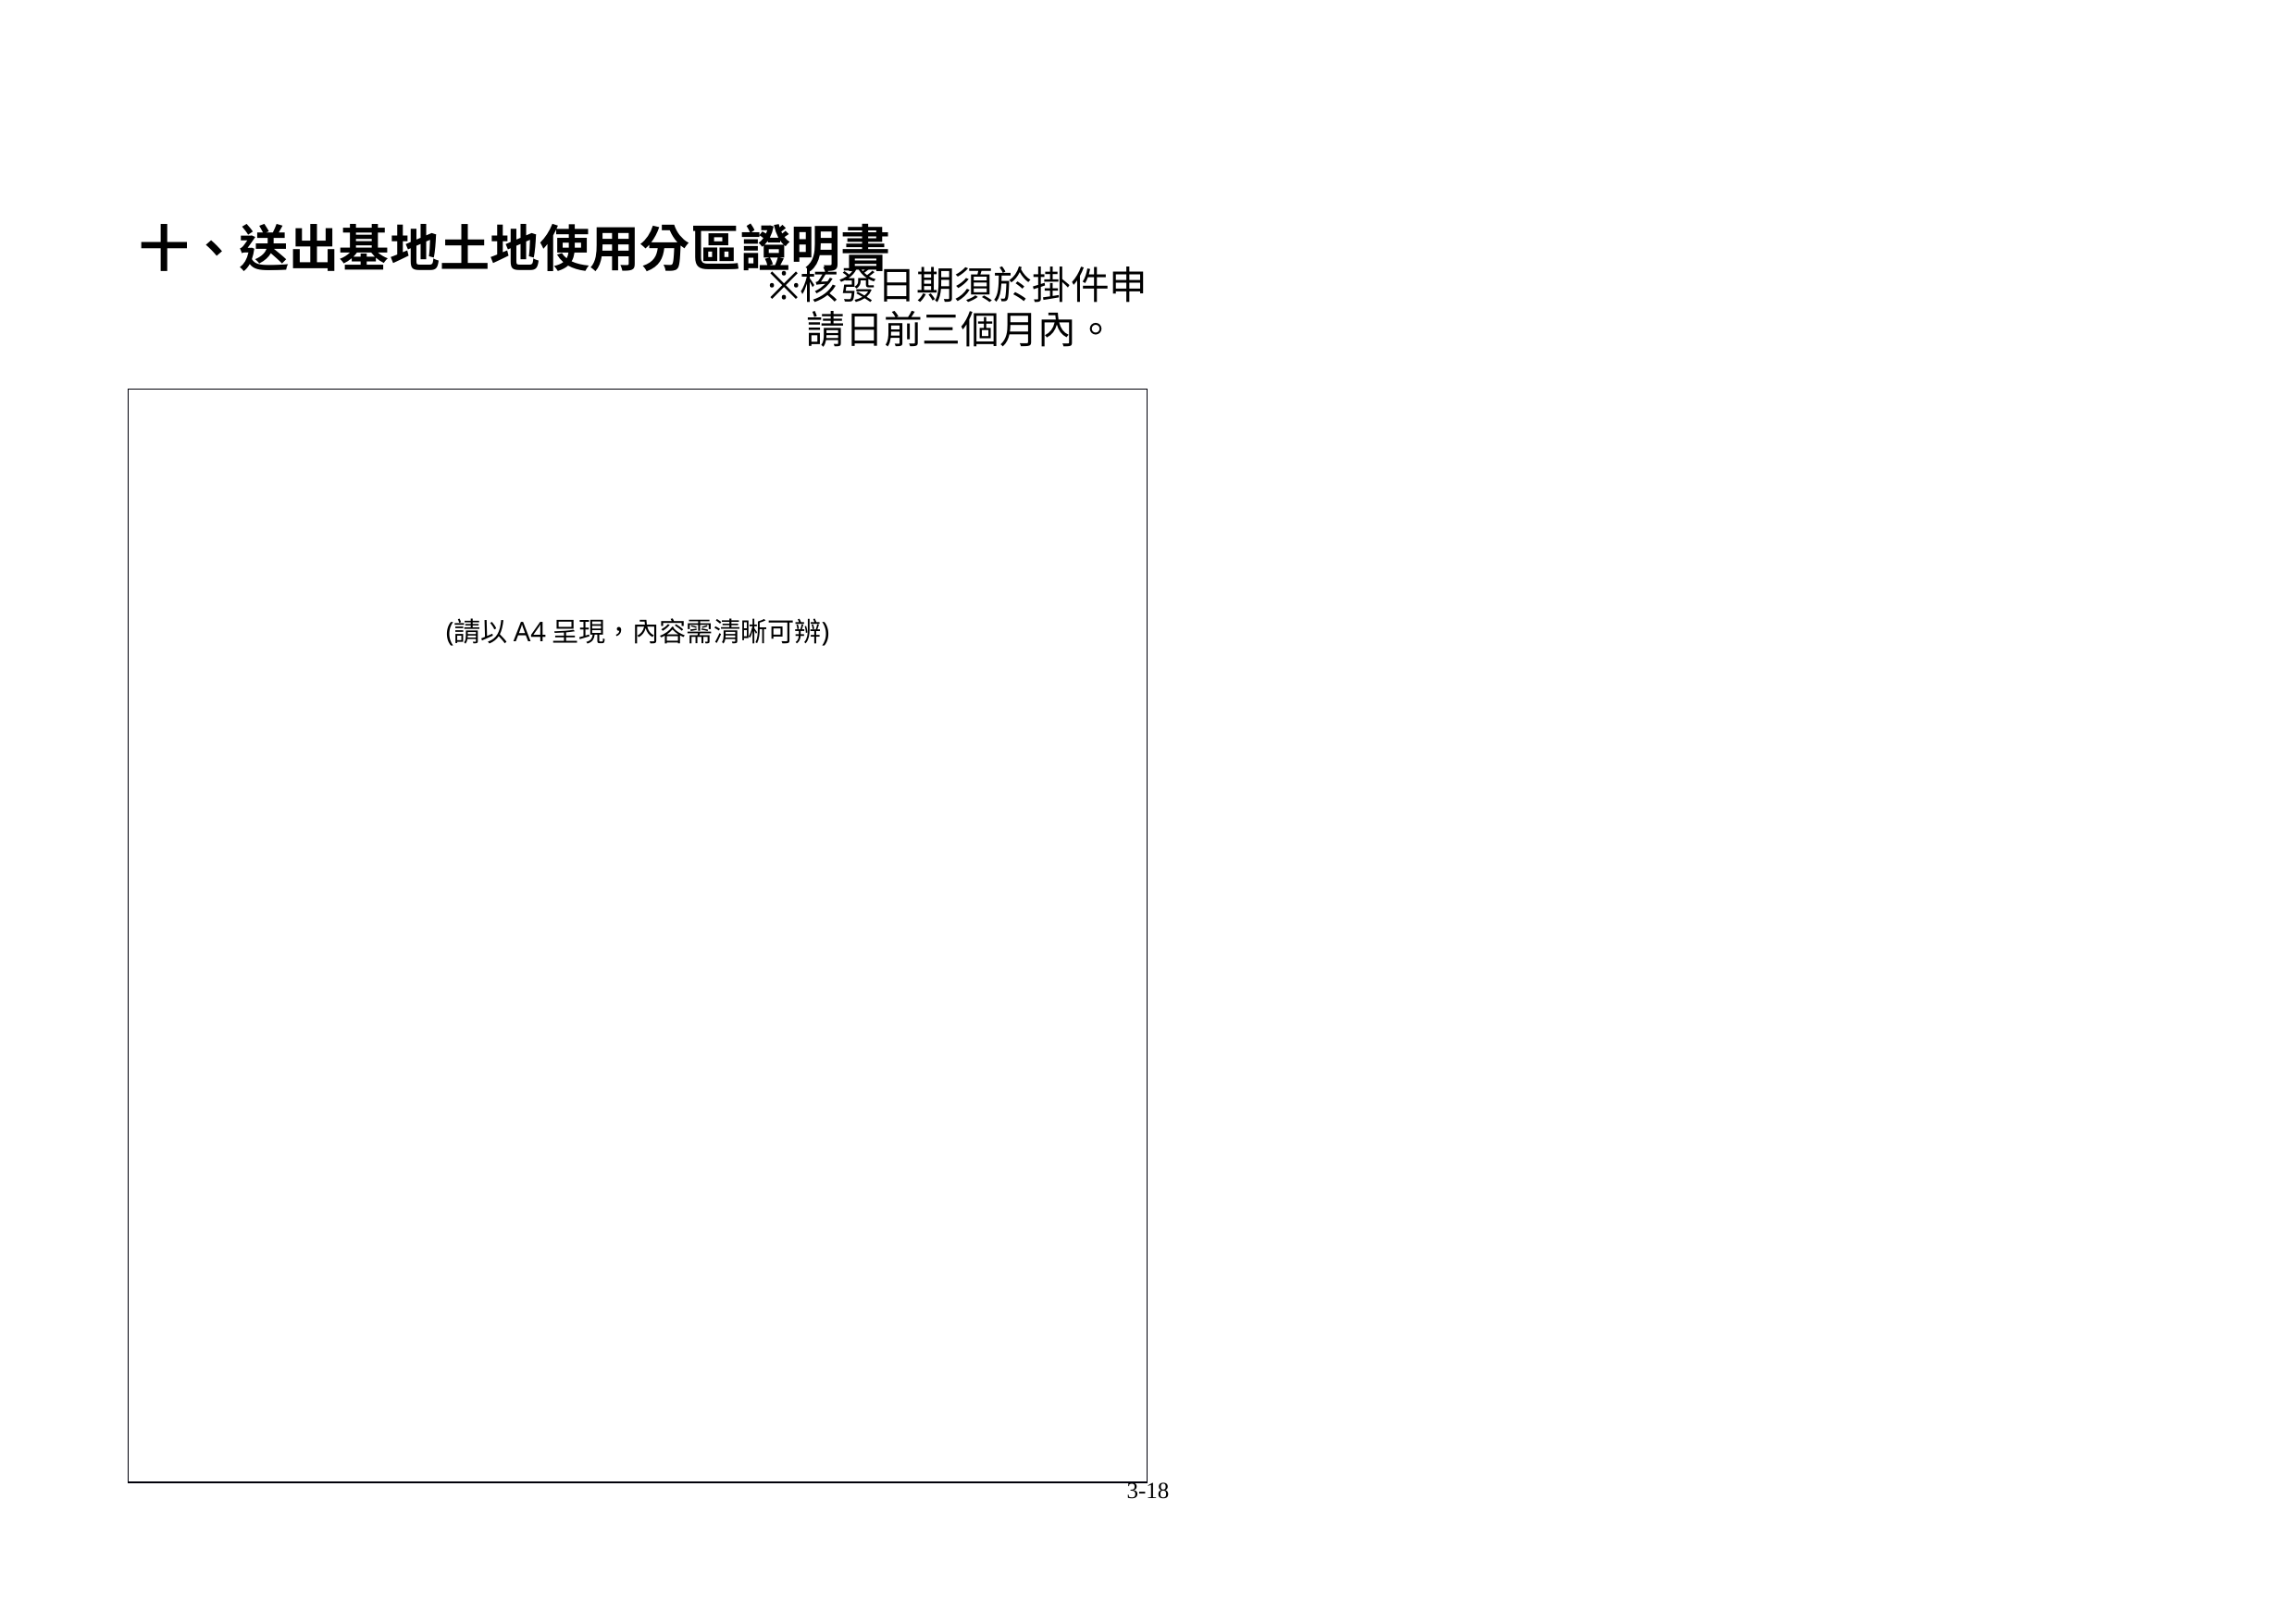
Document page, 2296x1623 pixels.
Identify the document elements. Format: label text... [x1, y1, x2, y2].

text ※核發日期須於掛件申請日前三個月內。 [767, 265, 1148, 353]
text 十、送出基地土地使用分區證明書 [139, 187, 2156, 291]
table_header (請以A4呈現，內容需清晰可辨) [129, 390, 1147, 1481]
